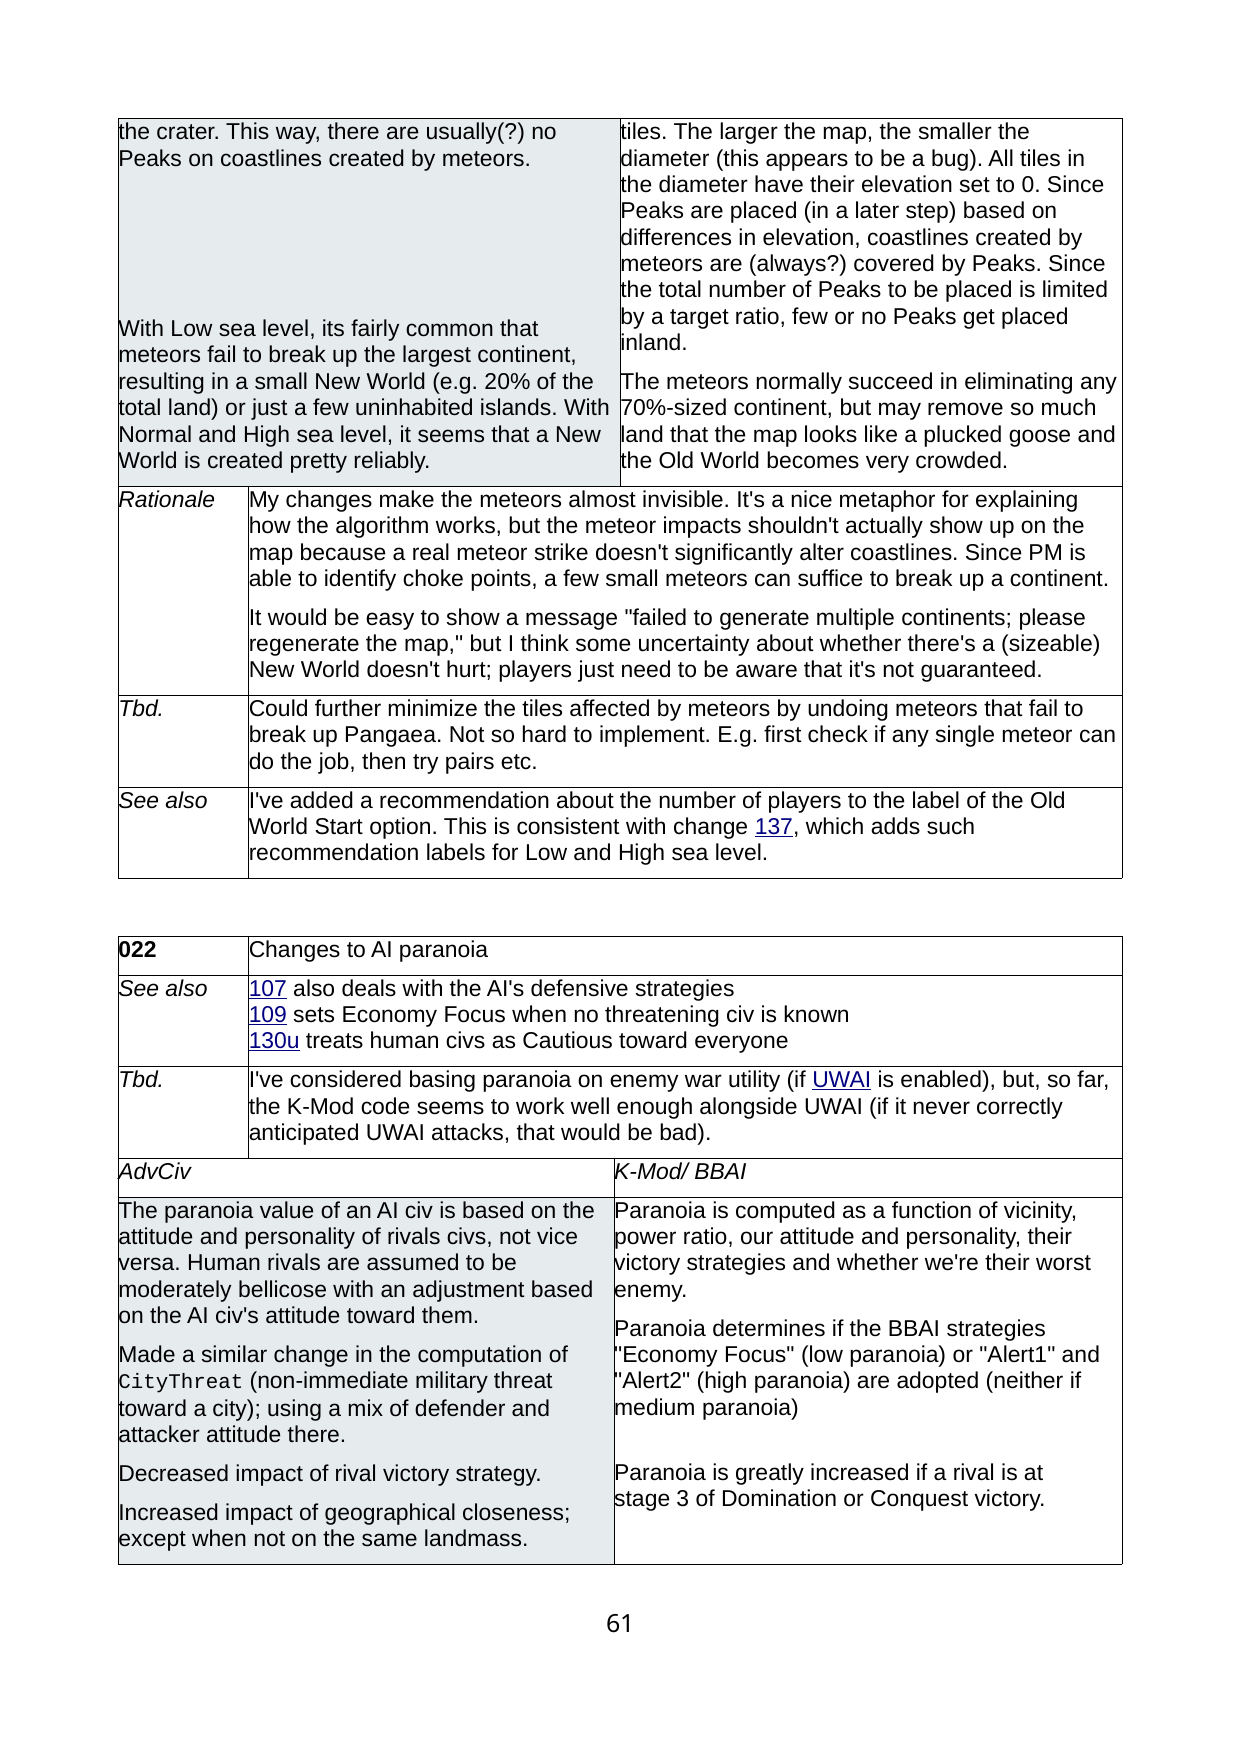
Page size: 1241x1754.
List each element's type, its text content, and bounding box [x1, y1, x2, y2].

table_header 022 [119, 937, 248, 974]
table_cell Rationale [119, 487, 248, 695]
table_cell AdvCiv [119, 1159, 614, 1197]
table_cell Paranoia is computed as a function of vicinity, power ratio, our attitude and personality, their victory strategies and whether we're their worst enemy. Paranoia determines if the BBAI strategies "Economy Focus" (low paranoia) or "Alert1" and "Alert2" (high paranoia) are adopted (neither if medium paranoia) Paranoia is greatly increased if a rival is at stage 3 of Domination or Conquest victory. [615, 1198, 1122, 1564]
table_cell The paranoia value of an AI civ is based on the attitude and personality of rivals civs, not vice versa. Human rivals are assumed to be moderately bellicose with an adjustment based on the AI civ's attitude toward them. Made a similar change in the computation of CityThreat (non-immediate military threat toward a city); using a mix of defender and attacker attitude there. Decreased impact of rival victory strategy. Increased impact of geographical closeness; except when not on the same landmass. [119, 1198, 614, 1564]
table_cell See also [119, 976, 248, 1066]
table_cell My changes make the meteors almost invisible. It's a nice metaphor for explaining how the algorithm works, but the meteor impacts shouldn't actually show up on the map because a real meteor strike doesn't significantly alter coastlines. Since PM is able to identify choke points, a few small meteors can suffice to break up a continent. It would be easy to show a message "failed to generate multiple continents; please regenerate the map," but I think some uncertainty about whether there's a (sizeable) New World doesn't hurt; players just need to be aware that it's not guaranteed. [249, 487, 1122, 695]
table_cell Tbd. [119, 1067, 248, 1158]
table_cell 107 also deals with the AI's defensive strategies 109 sets Economy Focus when no threatening civ is known 130u treats human civs as Cautious toward everyone [249, 976, 1122, 1066]
table_cell tiles. The larger the map, the smaller the diameter (this appears to be a bug). All tiles in the diameter have their elevation set to 0. Since Peaks are placed (in a later step) based on differences in elevation, coastlines created by meteors are (always?) covered by Peaks. Since the total number of Peaks to be placed is limited by a target ratio, few or no Peaks get placed inland. The meteors normally succeed in eliminating any 70%-sized continent, but may remove so much land that the map looks like a plucked goose and the Old World becomes very crowded. [621, 119, 1122, 486]
table_cell Could further minimize the tiles affected by meteors by undoing meteors that fail to break up Pangaea. Not so hard to implement. E.g. first check if any single meteor can do the job, then try pairs etc. [249, 696, 1122, 787]
table_cell the crater. This way, there are usually(?) no Peaks on coastlines created by meteors. With Low sea level, its fairly common that meteors fail to break up the largest continent, resulting in a small New World (e.g. 20% of the total land) or just a few uninhabited islands. With Normal and High sea level, it seems that a New World is created pretty reliably. [119, 119, 620, 486]
table_cell Tbd. [119, 696, 248, 787]
table_cell See also [119, 788, 248, 878]
table_header Changes to AI paranoia [249, 937, 1122, 974]
table_cell K-Mod/ BBAI [615, 1159, 1122, 1197]
table_cell I've considered basing paranoia on enemy war utility (if UWAI is enabled), but, so far, the K-Mod code seems to work well enough alongside UWAI (if it never correctly anticipated UWAI attacks, that would be bad). [249, 1067, 1122, 1158]
table_cell I've added a recommendation about the number of players to the label of the Old World Start option. This is consistent with change 137, which adds such recommendation labels for Low and High sea level. [249, 788, 1122, 878]
